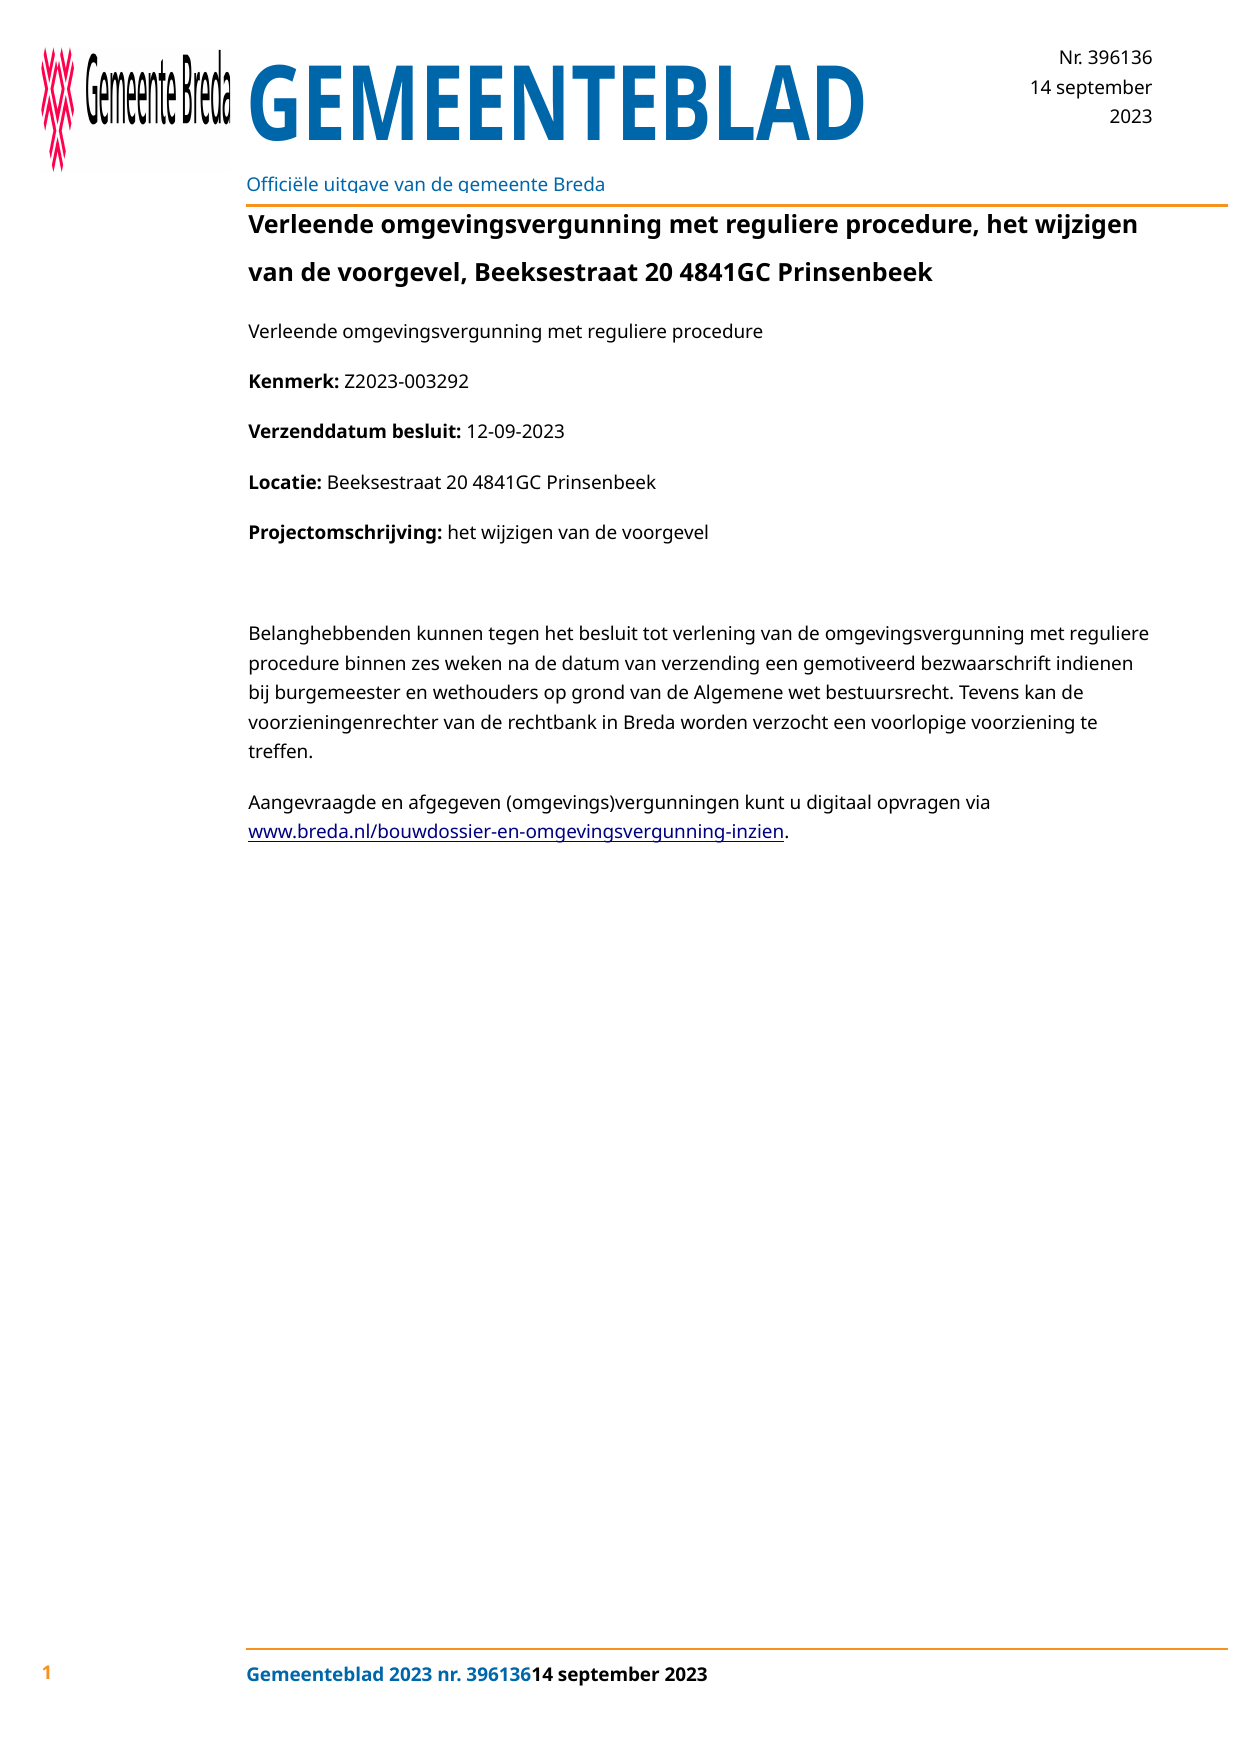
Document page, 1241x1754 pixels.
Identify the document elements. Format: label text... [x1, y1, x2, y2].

text Verleende omgevingsvergunning met reguliere procedure [248, 318, 1152, 344]
text Locatie: Beeksestraat 20 4841GC Prinsenbeek [248, 469, 1152, 495]
text Verleende omgevingsvergunning met reguliere procedure, het wijzigen van de voorgevel, Beeksestraat 20 4841GC Prinsenbeek [248, 207, 1152, 288]
text Belanghebbenden kunnen tegen het besluit tot verlening van de omgevingsvergunning met reguliere procedure binnen zes weken na de datum van verzending een gemotiveerd bezwaarschrift indienen bij burgemeester en wethouders op grond van de Algemene wet bestuursrecht. Tevens kan de voorzieningenrechter van de rechtbank in Breda worden verzocht een voorlopige voorziening te treffen. [248, 620, 1152, 764]
picture [41, 47, 231, 172]
text Kenmerk: Z2023-003292 [248, 368, 1152, 394]
text Projectomschrijving: het wijzigen van de voorgevel [248, 519, 1152, 545]
text Verzenddatum besluit: 12-09-2023 [248, 419, 1152, 444]
text Aangevraagde en afgegeven (omgevings)vergunningen kunt u digitaal opvragen via www.breda.nl/bouwdossier-en-omgevingsvergunning-inzien. [248, 789, 1152, 844]
